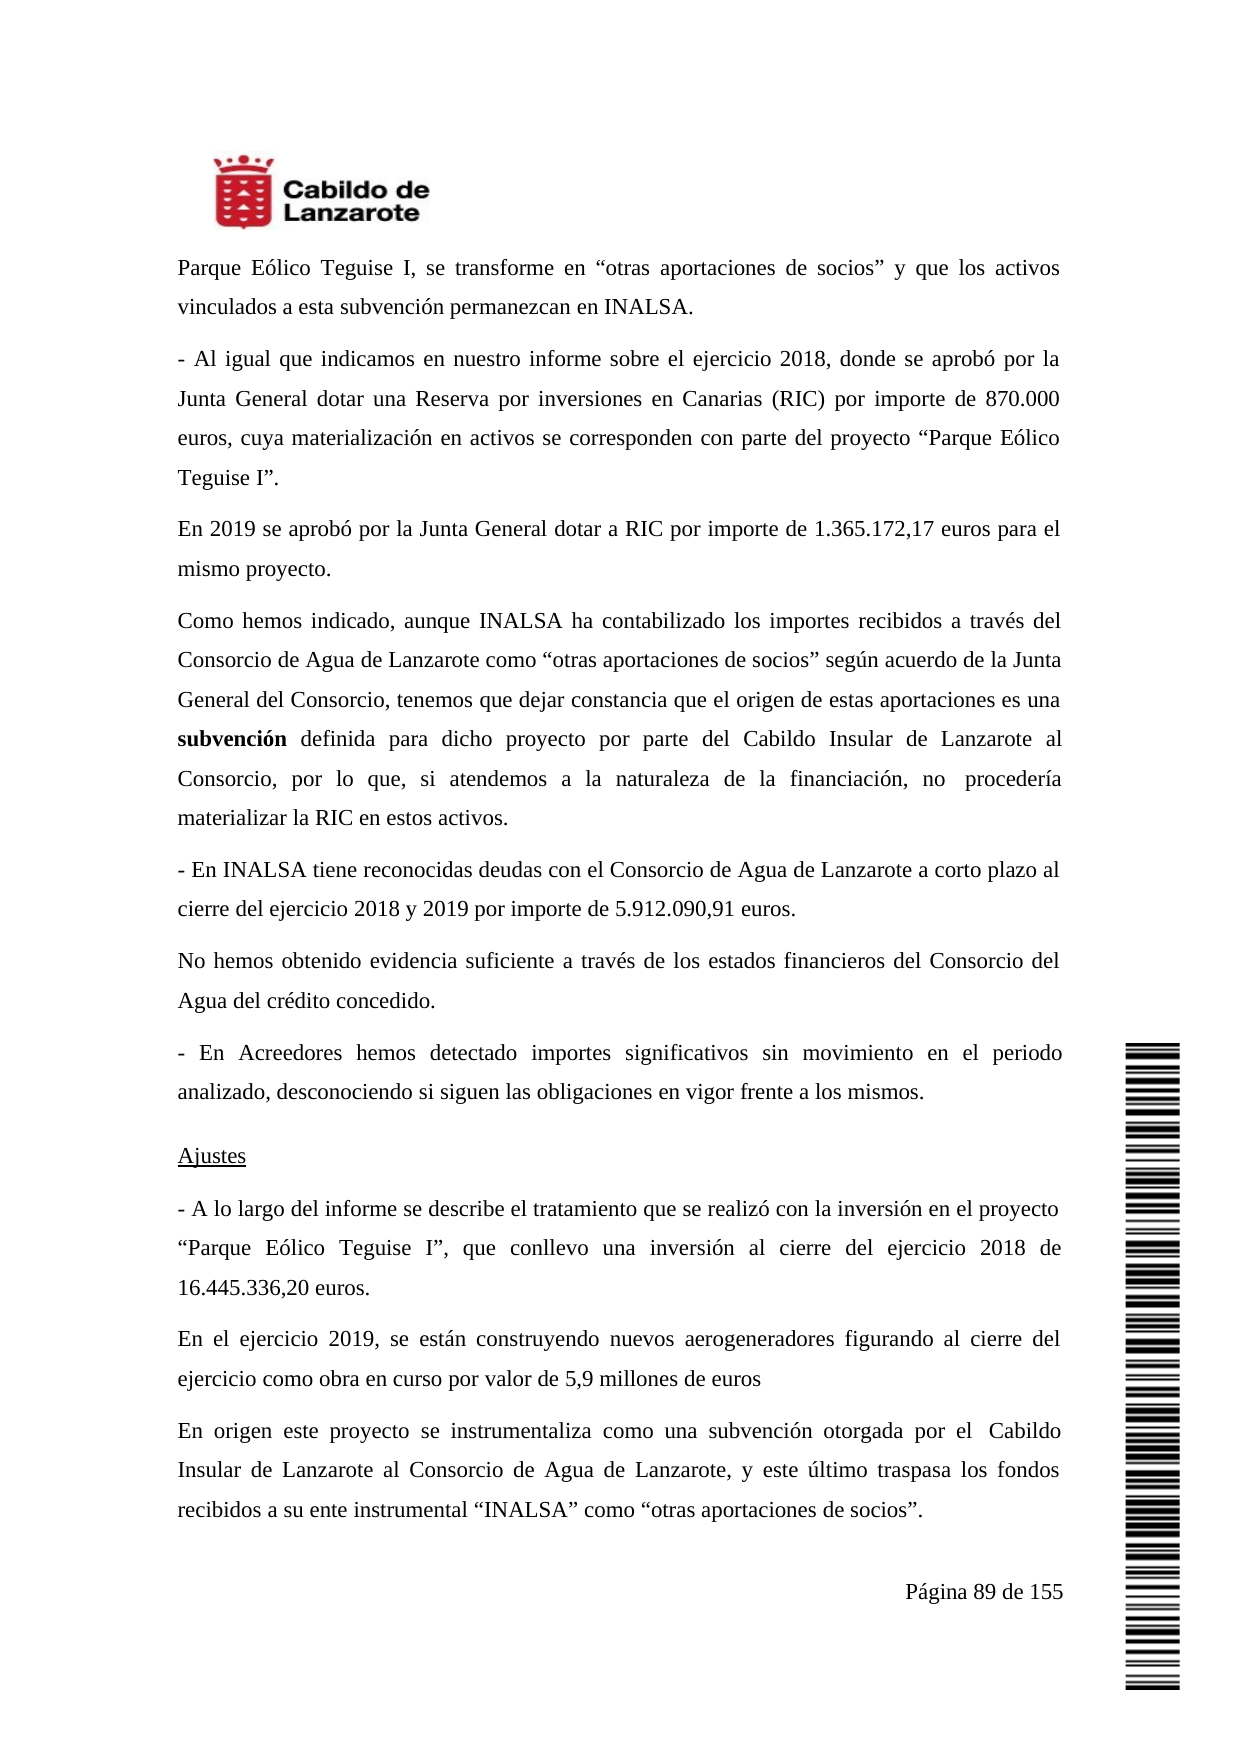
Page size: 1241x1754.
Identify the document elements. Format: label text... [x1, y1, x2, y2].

list En Acreedores hemos detectado importes significativos sin movimiento en el periodo analizado, desconociendo si siguen las obligaciones en vigor frente a los mismos. [177, 1039, 1062, 1104]
text Página 89 de 155 [37, 1578, 1063, 1604]
text Parque Eólico Teguise I, se transforme en “otras aportaciones de socios” y que los activos vinculados a esta subvención permanezcan en INALSA. [177, 254, 1062, 320]
text En el ejercicio 2019, se están construyendo nuevos aerogeneradores figurando al cierre del ejercicio como obra en curso por valor de 5,9 millones de euros [177, 1326, 1062, 1391]
picture [212, 151, 431, 230]
list A lo largo del informe se describe el tratamiento que se realizó con la inversión en el proyecto “Parque Eólico Teguise I”, que conllevo una inversión al cierre del ejercicio 2018 de 16.445.336,20 euros. [177, 1195, 1061, 1300]
picture [1125, 1043, 1180, 1690]
text En 2019 se aprobó por la Junta General dotar a RIC por importe de 1.365.172,17 euros para el mismo proyecto. [177, 516, 1062, 581]
text Ajustes [177, 1143, 1125, 1169]
text [1180, 1143, 1190, 1169]
text En origen este proyecto se instrumentaliza como una subvención otorgada por el Cabildo Insular de Lanzarote al Consorcio de Agua de Lanzarote, y este último traspasa los fondos recibidos a su ente instrumental “INALSA” como “otras aportaciones de socios”. [177, 1417, 1062, 1522]
list En INALSA tiene reconocidas deudas con el Consorcio de Agua de Lanzarote a corto plazo al cierre del ejercicio 2018 y 2019 por importe de 5.912.090,91 euros. [177, 856, 1061, 922]
text No hemos obtenido evidencia suficiente a través de los estados financieros del Consorcio del Agua del crédito concedido. [177, 947, 1061, 1013]
text Como hemos indicado, aunque INALSA ha contabilizado los importes recibidos a través del Consorcio de Agua de Lanzarote como “otras aportaciones de socios” según acuerdo de la Junta General del Consorcio, tenemos que dejar constancia que el origen de estas aportaciones es una subvención definida para dicho proyecto por parte del Cabildo Insular de Lanzarote al Consorcio, por lo que, si atendemos a la naturaleza de la financiación, no procedería materializar la RIC en estos activos. [177, 607, 1062, 831]
list Al igual que indicamos en nuestro informe sobre el ejercicio 2018, donde se aprobó por la Junta General dotar una Reserva por inversiones en Canarias (RIC) por importe de 870.000 euros, cuya materialización en activos se corresponden con parte del proyecto “Parque Eólico Teguise I”. [177, 345, 1062, 490]
